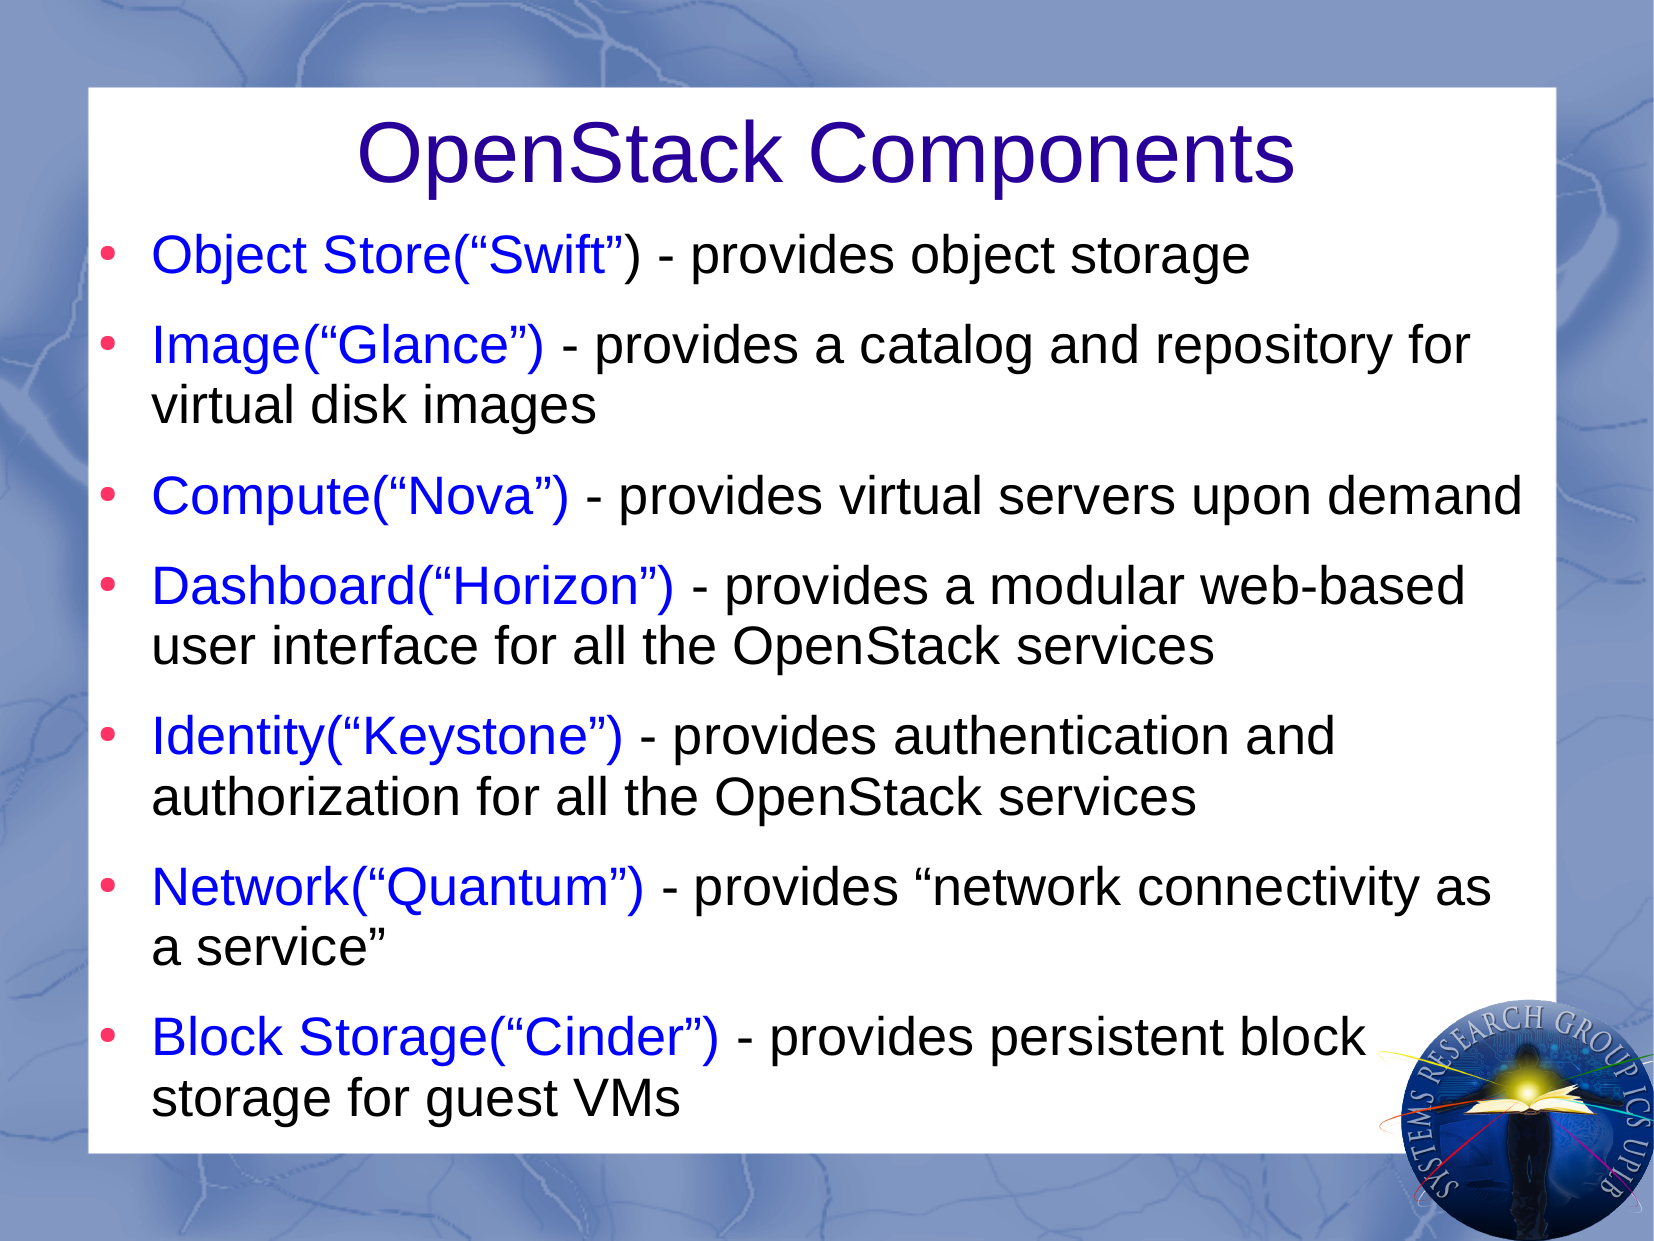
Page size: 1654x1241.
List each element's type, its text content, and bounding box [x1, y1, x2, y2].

picture [0, 0, 1654, 1241]
list Object Store(“Swift”) - provides object storage Image(“Glance”) - provides a catalog and repository for virtual disk images Compute(“Nova”) - provides virtual servers upon demand Dashboard(“Horizon”) - provides a modular web-based user interface for all the OpenStack services Identity(“Keystone”) - provides authentication and authorization for all the OpenStack services Network(“Quantum”) - provides “network connectivity as a service” Block Storage(“Cinder”) - provides persistent block storage for guest VMs [80, 224, 1536, 1129]
title OpenStack Components [82, 49, 1571, 257]
